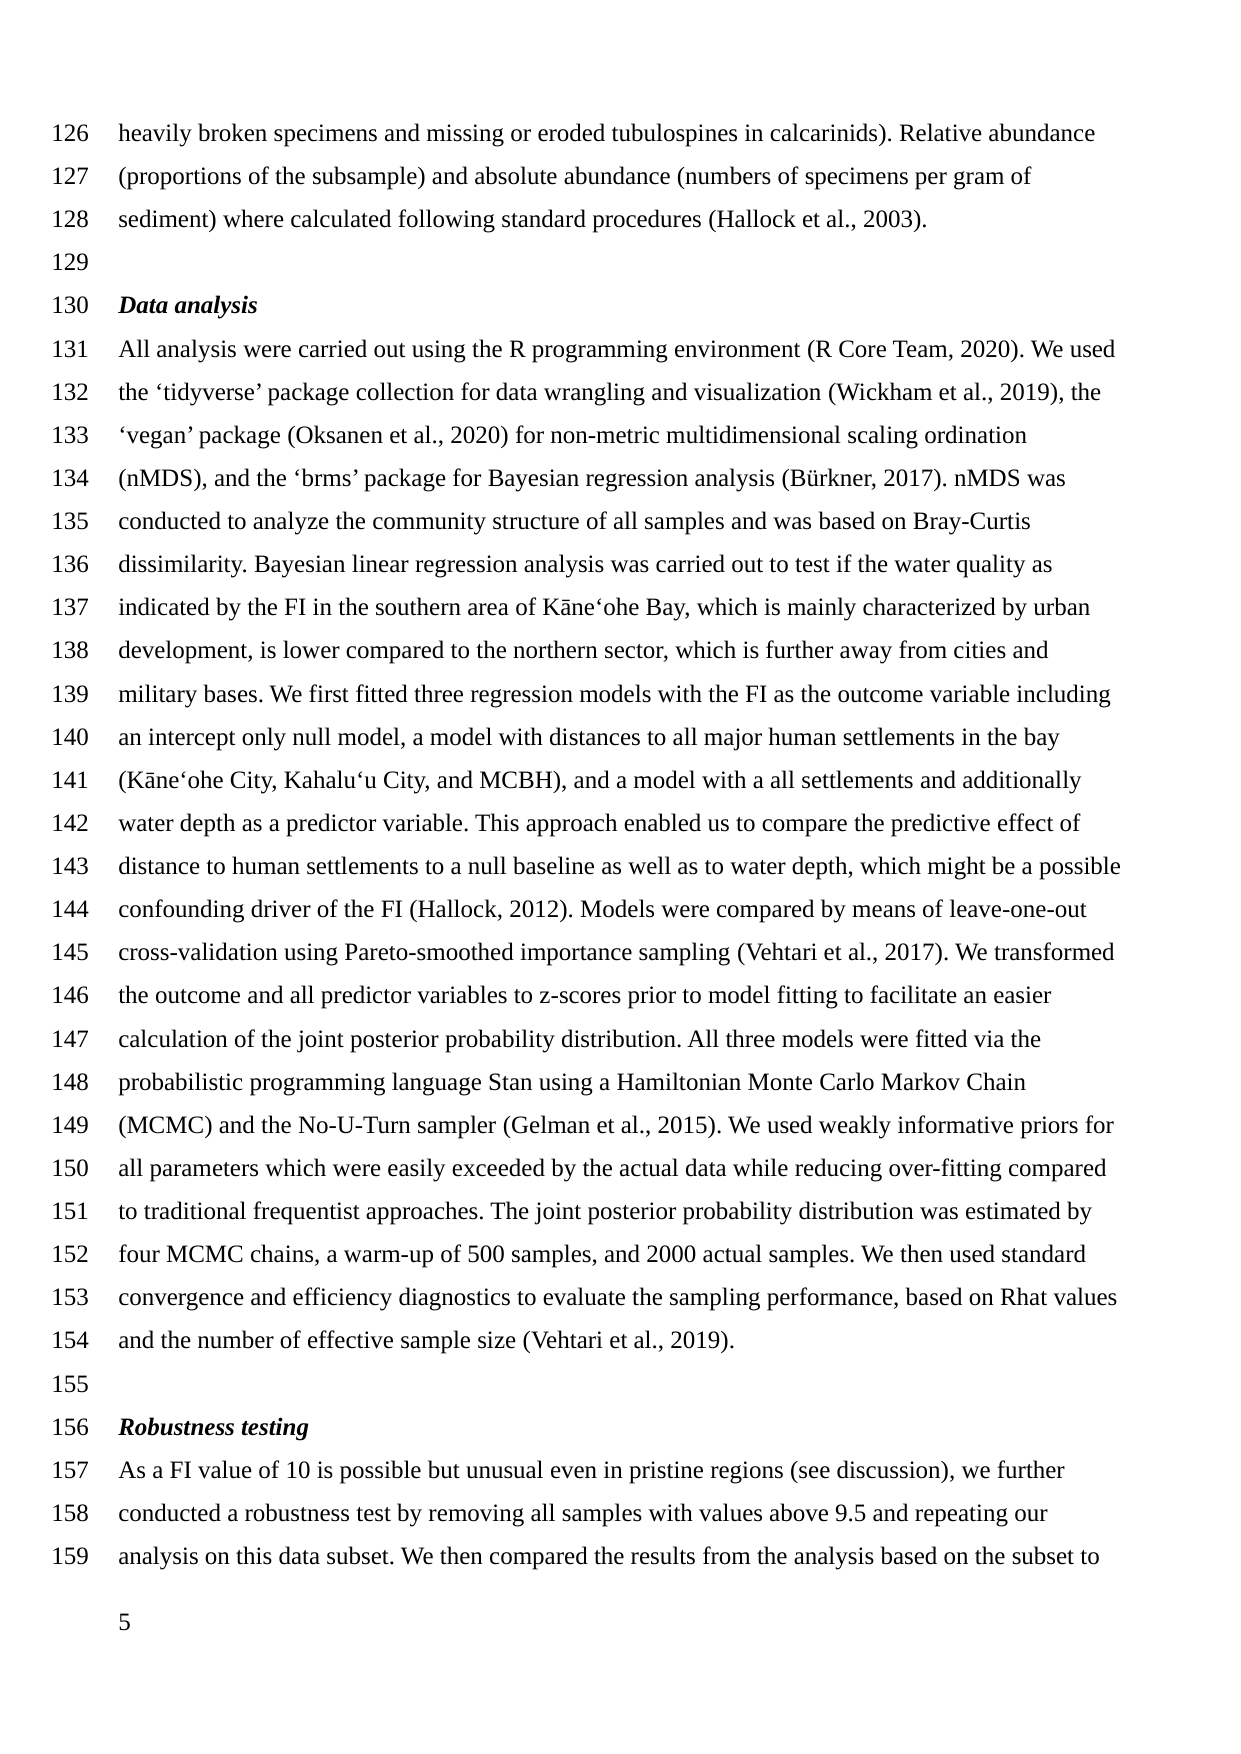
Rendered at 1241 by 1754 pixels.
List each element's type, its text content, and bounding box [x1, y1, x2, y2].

text All analysis were carried out using the R programming environment (R Core Team, 2020). We used the ‘tidyverse’ package collection for data wrangling and visualization (Wickham et al., 2019), the ‘vegan’ package (Oksanen et al., 2020) for non-metric multidimensional scaling ordination (nMDS), and the ‘brms’ package for Bayesian regression analysis (Bürkner, 2017). nMDS was conducted to analyze the community structure of all samples and was based on Bray-Curtis dissimilarity. Bayesian linear regression analysis was carried out to test if the water quality as indicated by the FI in the southern area of Kāneʻohe Bay, which is mainly characterized by urban development, is lower compared to the northern sector, which is further away from cities and military bases. We first fitted three regression models with the FI as the outcome variable including an intercept only null model, a model with distances to all major human settlements in the bay (Kāneʻohe City, Kahaluʻu City, and MCBH), and a model with a all settlements and additionally water depth as a predictor variable. This approach enabled us to compare the predictive effect of distance to human settlements to a null baseline as well as to water depth, which might be a possible confounding driver of the FI (Hallock, 2012). Models were compared by means of leave-one-out cross-validation using Pareto-smoothed importance sampling (Vehtari et al., 2017). We transformed the outcome and all predictor variables to z-scores prior to model fitting to facilitate an easier calculation of the joint posterior probability distribution. All three models were fitted via the probabilistic programming language Stan using a Hamiltonian Monte Carlo Markov Chain (MCMC) and the No-U-Turn sampler (Gelman et al., 2015). We used weakly informative priors for all parameters which were easily exceeded by the actual data while reducing over-fitting compared to traditional frequentist approaches. The joint posterior probability distribution was estimated by four MCMC chains, a warm-up of 500 samples, and 2000 actual samples. We then used standard convergence and efficiency diagnostics to evaluate the sampling performance, based on Rhat values and the number of effective sample size (Vehtari et al., 2019). [118, 334, 1122, 1354]
text heavily broken specimens and missing or eroded tubulospines in calcarinids). Relative abundance (proportions of the subsample) and absolute abundance (numbers of specimens per gram of sediment) where calculated following standard procedures (Hallock et al., 2003). [118, 118, 1122, 233]
text Robustness testing [118, 1412, 1122, 1441]
text Data analysis [118, 291, 1122, 319]
text As a FI value of 10 is possible but unusual even in pristine regions (see discussion), we further conducted a robustness test by removing all samples with values above 9.5 and repeating our analysis on this data subset. We then compared the results from the analysis based on the subset to [118, 1455, 1122, 1570]
